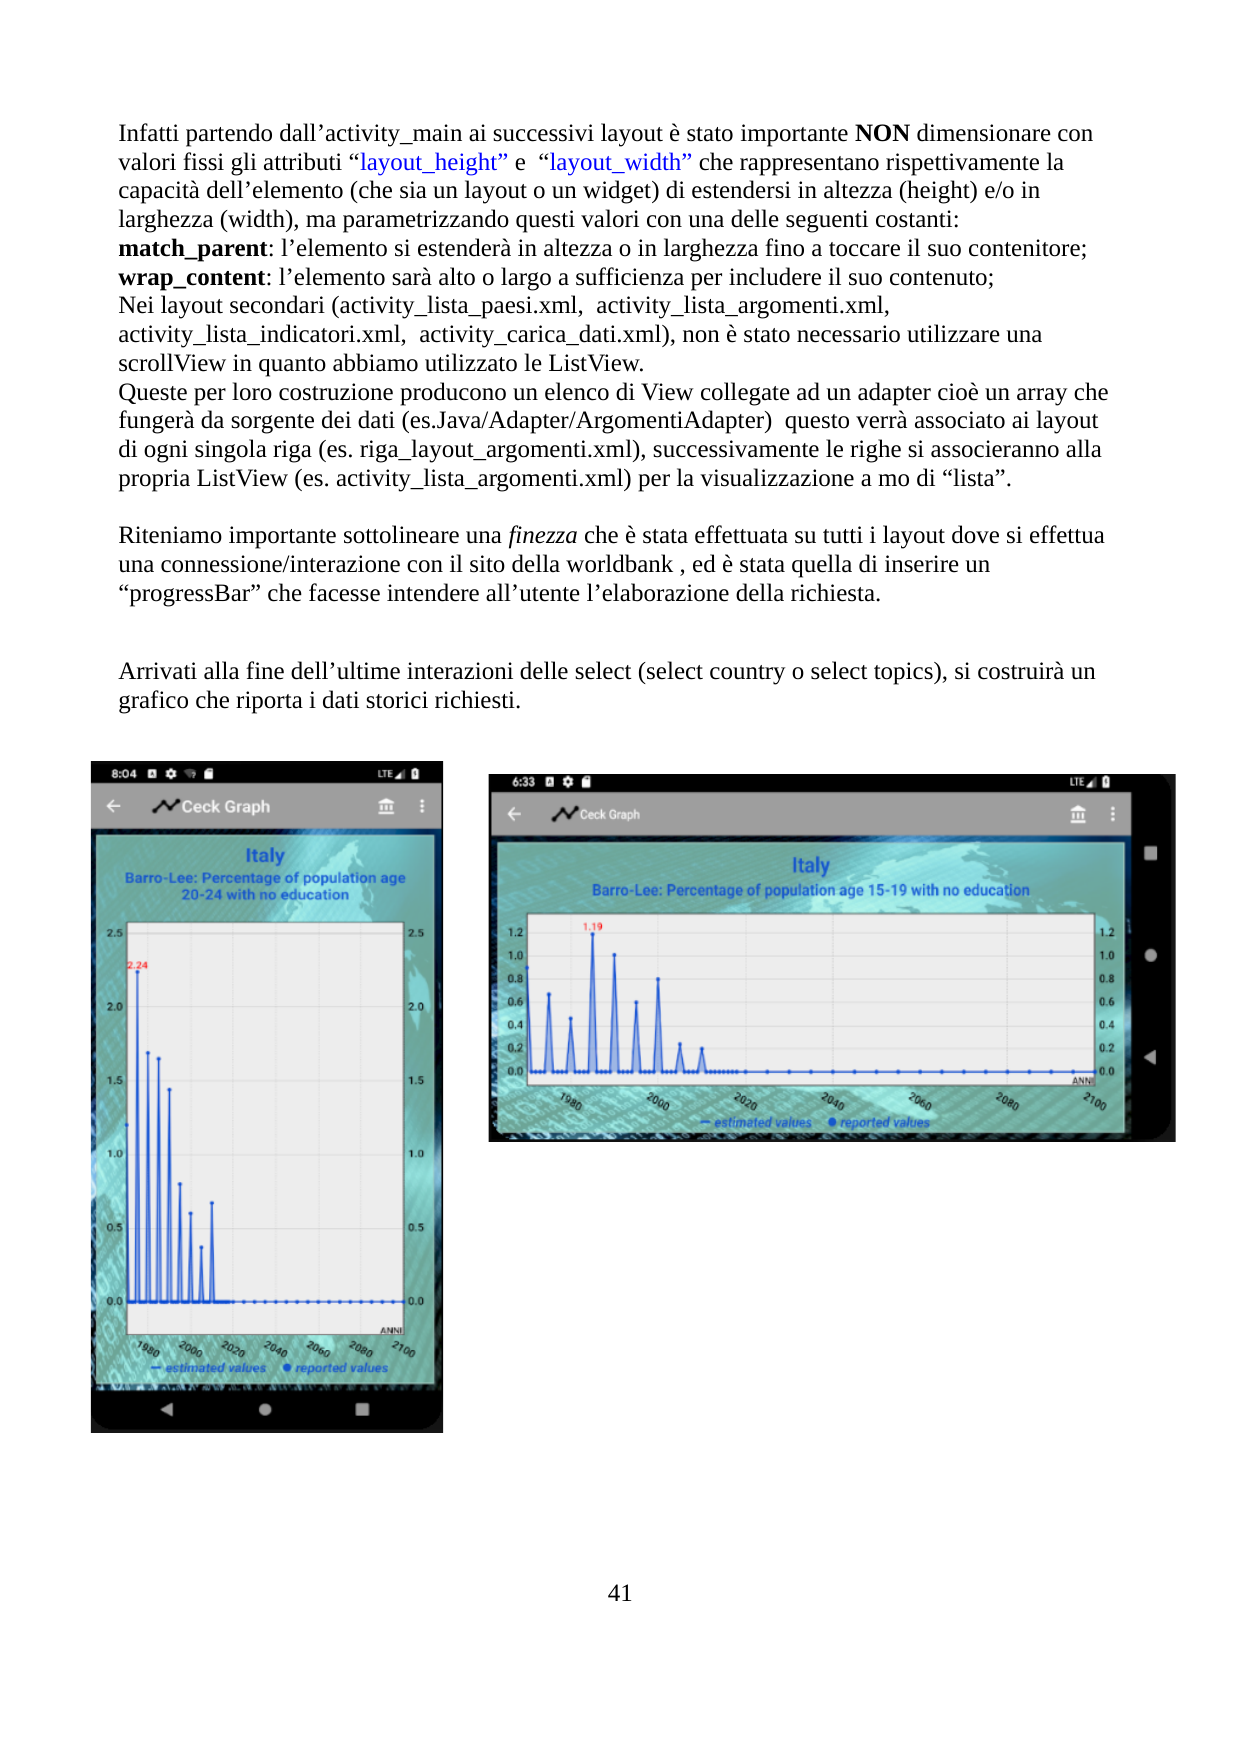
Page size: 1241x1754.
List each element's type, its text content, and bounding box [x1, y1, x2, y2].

picture [90, 761, 444, 1433]
text wrap_content: l’elemento sarà alto o largo a sufficienza per includere il suo contenuto; [118, 262, 1122, 291]
text Nei layout secondari (activity_lista_paesi.xml, activity_lista_argomenti.xml, activity_lista_indicatori.xml, activity_carica_dati.xml), non è stato necessario utilizzare una scrollView in quanto abbiamo utilizzato le ListView. [118, 291, 1122, 377]
text match_parent: l’elemento si estenderà in altezza o in larghezza fino a toccare il suo contenitore; [118, 233, 1122, 262]
text Arrivati alla fine dell’ultime interazioni delle select (select country o select topics), si costruirà un grafico che riporta i dati storici richiesti. [118, 656, 1122, 713]
text Riteniamo importante sottolineare una finezza che è stata effettuata su tutti i layout dove si effettua una connessione/interazione con il sito della worldbank , ed è stata quella di inserire un “progressBar” che facesse intendere all’utente l’elaborazione della richiesta. [118, 521, 1122, 607]
text Infatti partendo dall’activity_main ai successivi layout è stato importante NON dimensionare con valori fissi gli attributi “layout_height” e “layout_width” che rappresentano rispettivamente la capacità dell’elemento (che sia un layout o un widget) di estendersi in altezza (height) e/o in larghezza (width), ma parametrizzando questi valori con una delle seguenti costanti: [118, 118, 1122, 233]
text Queste per loro costruzione producono un elenco di View collegate ad un adapter cioè un array che fungerà da sorgente dei dati (es.Java/Adapter/ArgomentiAdapter) questo verrà associato ai layout di ogni singola riga (es. riga_layout_argomenti.xml), successivamente le righe si associeranno alla propria ListView (es. activity_lista_argomenti.xml) per la visualizzazione a mo di “lista”. [118, 377, 1122, 492]
picture [488, 774, 1176, 1142]
